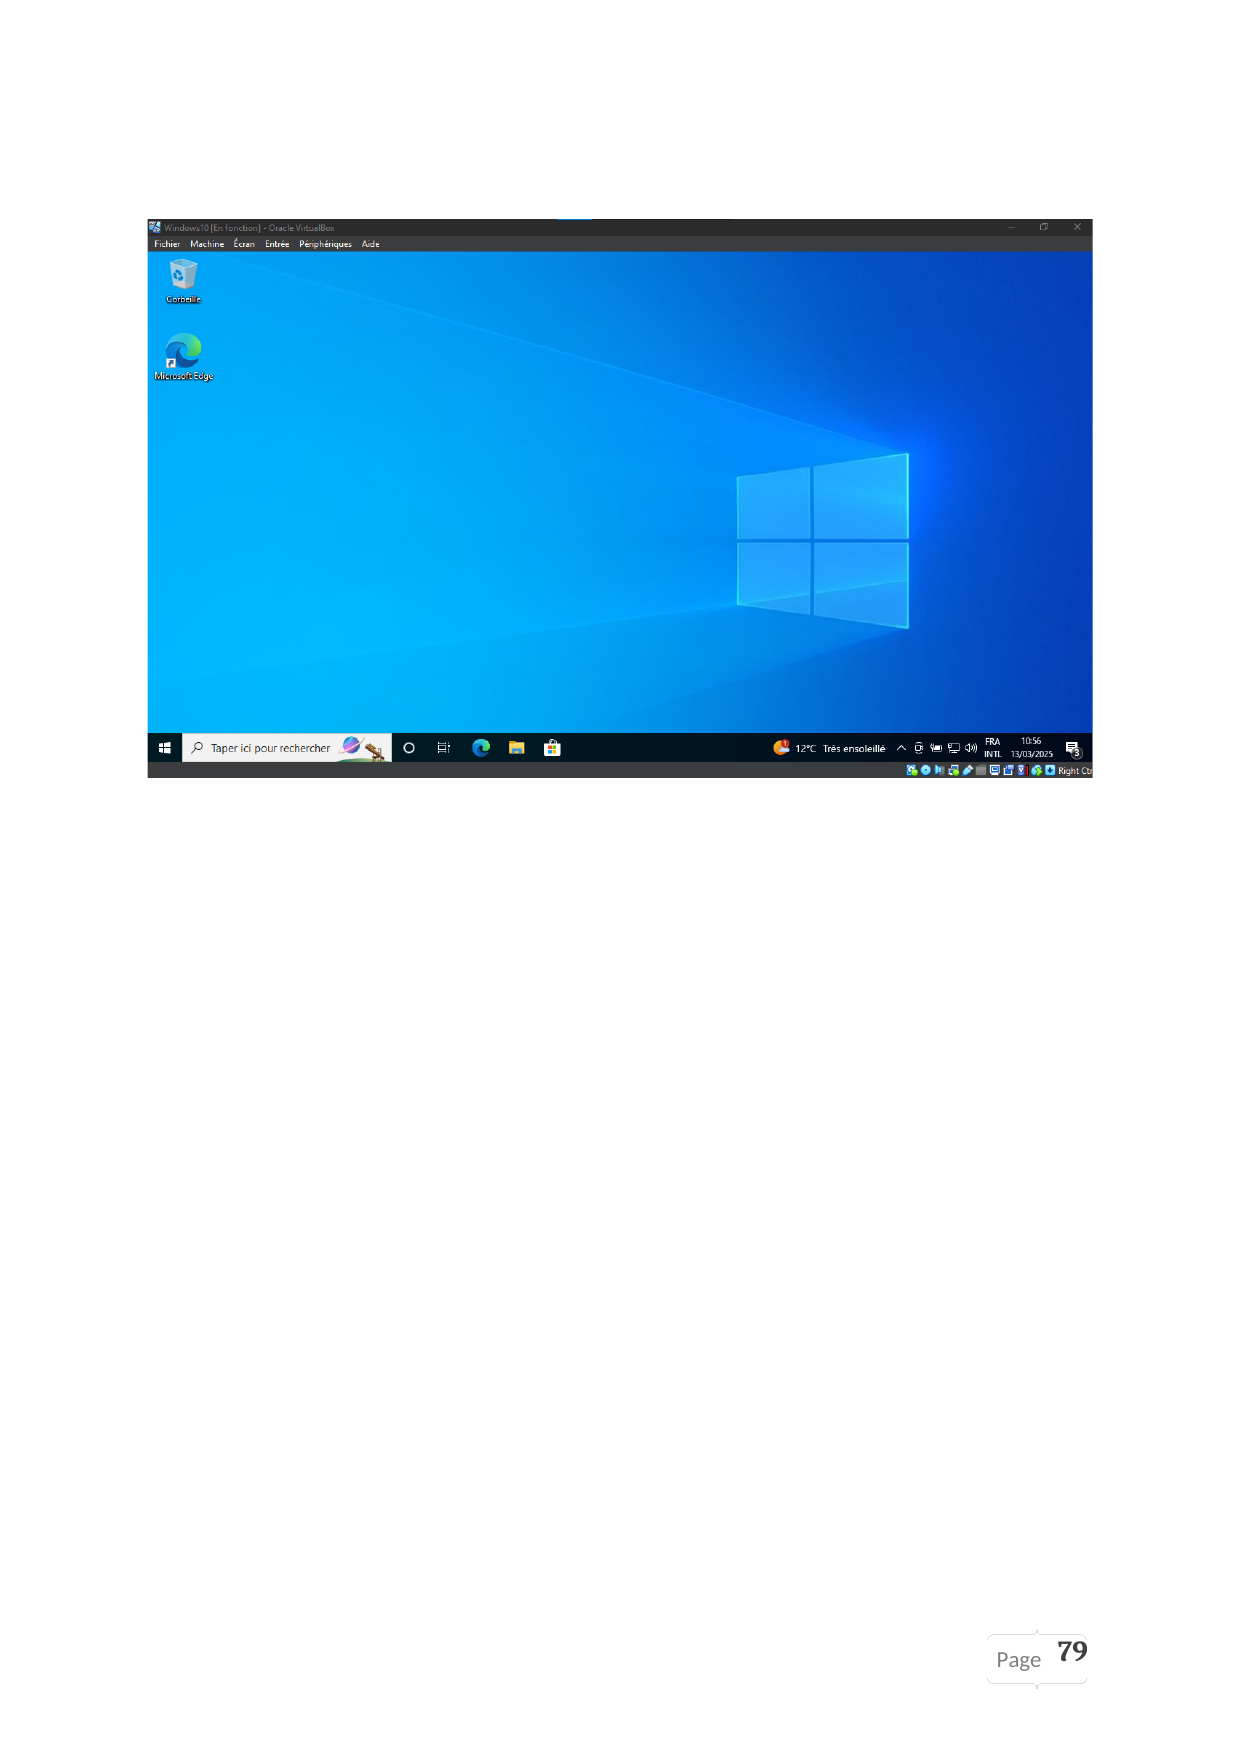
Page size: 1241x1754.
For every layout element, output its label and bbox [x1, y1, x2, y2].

picture [147, 219, 1093, 778]
picture [176, 297, 199, 301]
picture [346, 299, 379, 308]
picture [521, 427, 533, 448]
picture [199, 375, 212, 379]
picture [171, 260, 197, 288]
picture [155, 373, 166, 378]
picture [167, 334, 200, 367]
